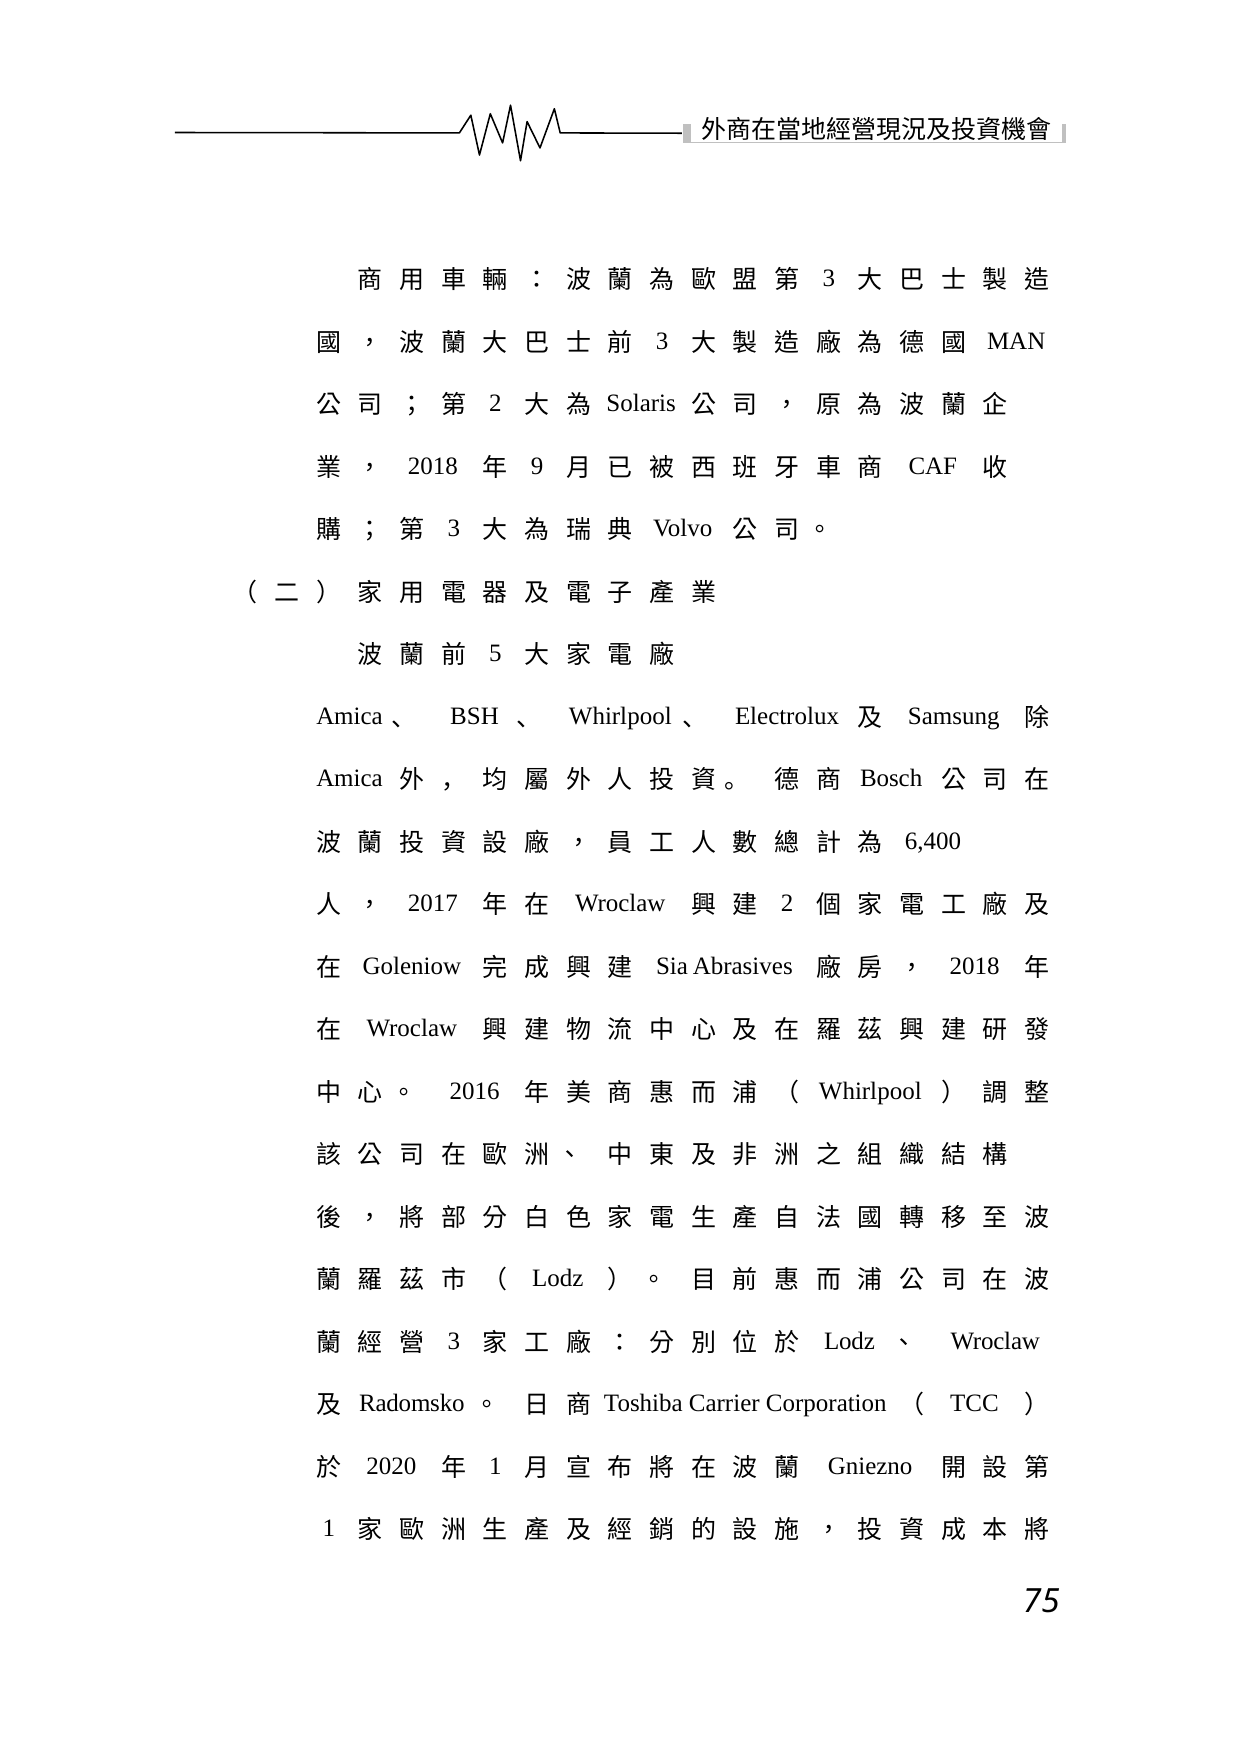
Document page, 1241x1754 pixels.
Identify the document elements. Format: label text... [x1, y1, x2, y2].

text 商用車輛：波蘭為歐盟第3大巴士製造國，波蘭大巴士前3大製造廠為德國MAN公司；第2大為Solaris公司，原為波蘭企業，2018年9月已被西班牙車商CAF收購；第3大為瑞典Volvo公司。 [281, 236, 1058, 549]
text 波蘭前5大家電廠Amica、BSH、Whirlpool、Electrolux及Samsung除Amica外，均屬外人投資。德商Bosch公司在波蘭投資設廠，員工人數總計為6,400人，2017年在Wroclaw興建2個家電工廠及在Goleniow完成興建Sia Abrasives廠房，2018年在Wroclaw興建物流中心及在羅茲興建研發中心。2016年美商惠而浦（Whirlpool）調整該公司在歐洲、中東及非洲之組織結構後，將部分白色家電生產自法國轉移至波蘭羅茲市（Lodz）。目前惠而浦公司在波蘭經營3家工廠：分別位於Lodz、Wroclaw及Radomsko。日商Toshiba Carrier Corporation（TCC）於2020年1月宣布將在波蘭Gniezno開設第1家歐洲生產及經銷的設施，投資成本將 [281, 611, 1058, 1549]
text （二）家用電器及電子產業 [207, 549, 1058, 611]
